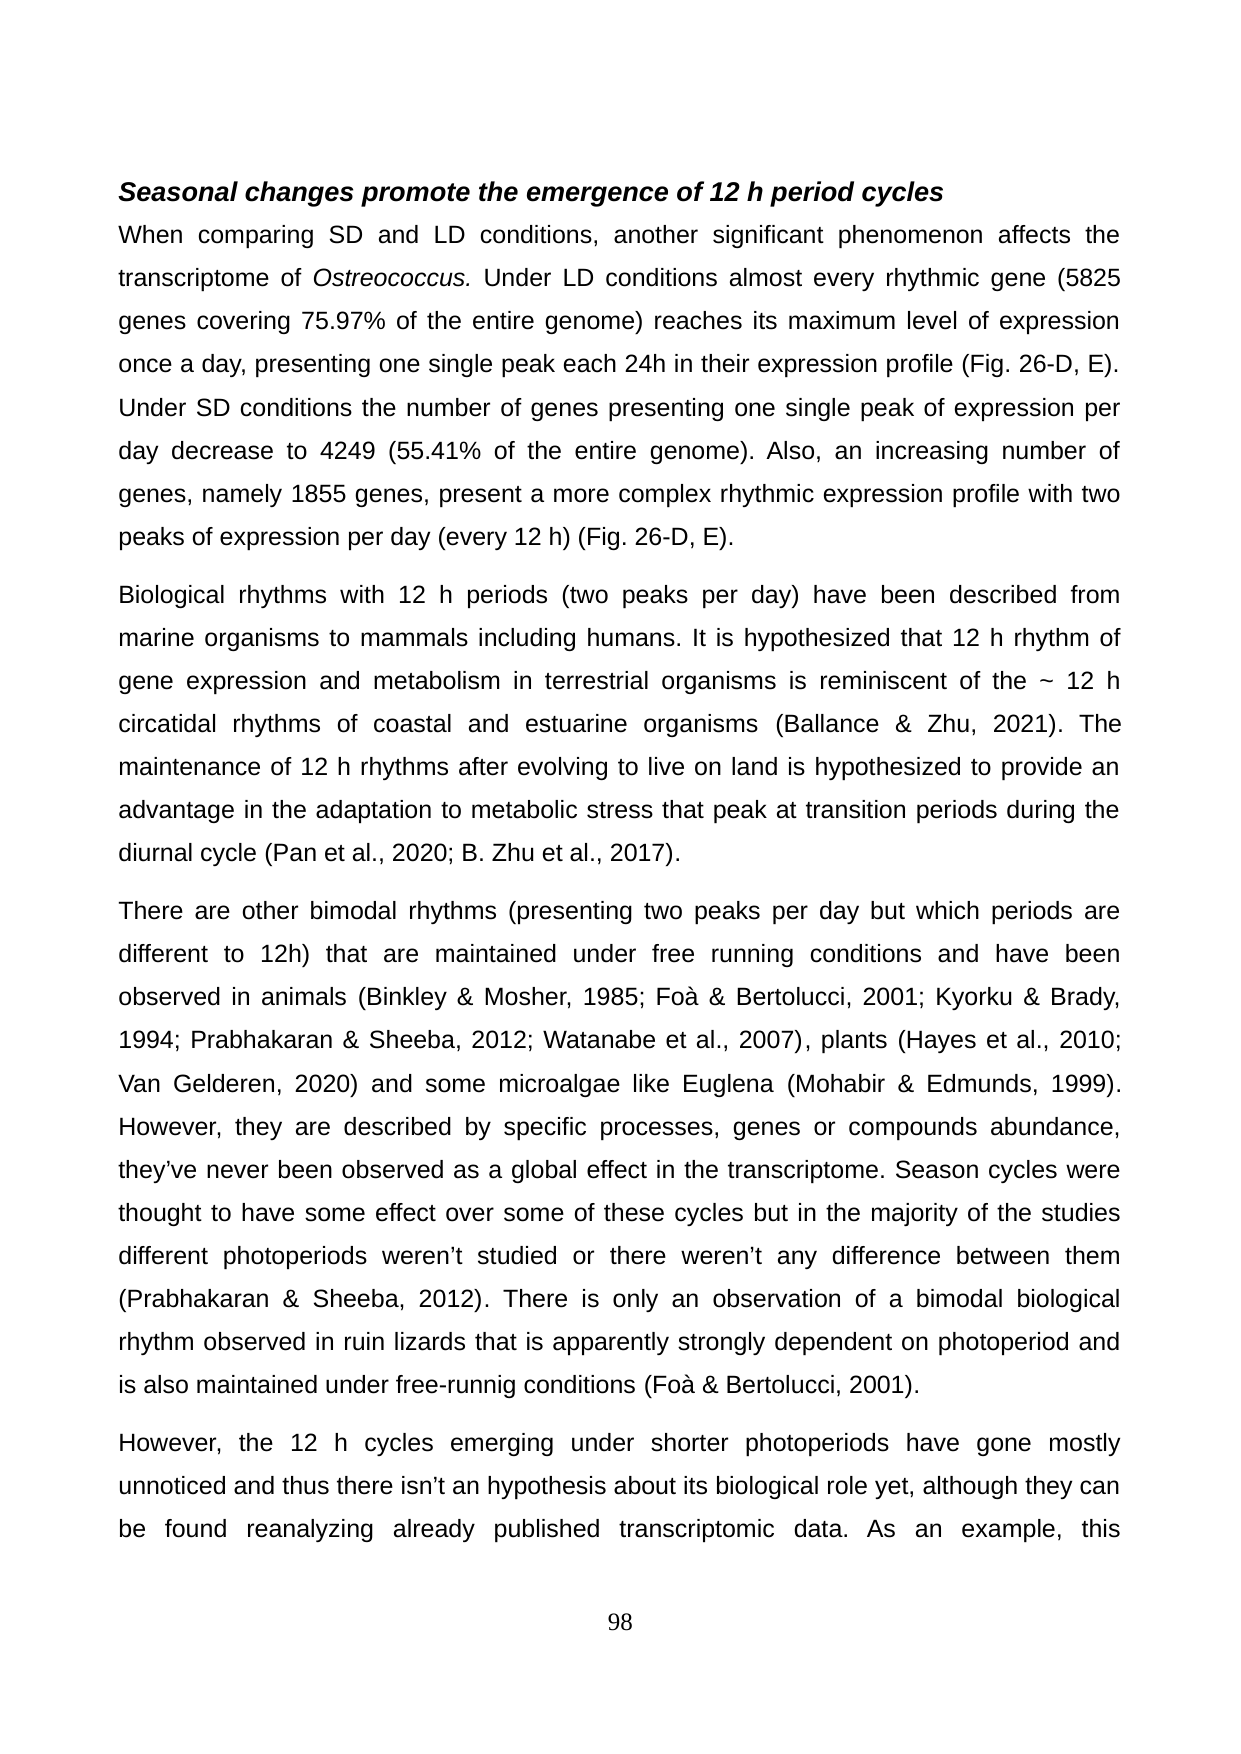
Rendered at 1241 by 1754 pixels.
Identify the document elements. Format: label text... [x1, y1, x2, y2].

text When comparing SD and LD conditions, another significant phenomenon affects the transcriptome of Ostreococcus. Under LD conditions almost every rhythmic gene (5825 genes covering 75.97% of the entire genome) reaches its maximum level of expression once a day, presenting one single peak each 24h in their expression profile (Fig. 26-D, E). Under SD conditions the number of genes presenting one single peak of expression per day decrease to 4249 (55.41% of the entire genome). Also, an increasing number of genes, namely 1855 genes, present a more complex rhythmic expression profile with two peaks of expression per day (every 12 h) (Fig. 26-D, E). [118, 220, 1122, 551]
text There are other bimodal rhythms (presenting two peaks per day but which periods are different to 12h) that are maintained under free running conditions and have been observed in animals (Binkley & Mosher, 1985; Foà & Bertolucci, 2001; Kyorku & Brady, 1994; Prabhakaran & Sheeba, 2012; Watanabe et al., 2007)⁠, plants (Hayes et al., 2010; Van Gelderen, 2020)⁠ and some microalgae like Euglena (Mohabir & Edmunds, 1999)⁠. However, they are described by specific processes, genes or compounds abundance, they’ve never been observed as a global effect in the transcriptome. Season cycles were thought to have some effect over some of these cycles but in the majority of the studies different photoperiods weren’t studied or there weren’t any difference between them (Prabhakaran & Sheeba, 2012)⁠. There is only an observation of a bimodal biological rhythm observed in ruin lizards that is apparently strongly dependent on photoperiod and is also maintained under free-runnig conditions (Foà & Bertolucci, 2001)⁠. [118, 896, 1122, 1399]
subtitle Seasonal changes promote the emergence of 12 h period cycles [118, 176, 1122, 208]
text Biological rhythms with 12 h periods (two peaks per day) have been described from marine organisms to mammals including humans. It is hypothesized that 12 h rhythm of gene expression and metabolism in terrestrial organisms is reminiscent of the ~ 12 h circatidal rhythms of coastal and estuarine organisms (Ballance & Zhu, 2021)⁠. The maintenance of 12 h rhythms after evolving to live on land is hypothesized to provide an advantage in the adaptation to metabolic stress that peak at transition periods during the diurnal cycle (Pan et al., 2020; B. Zhu et al., 2017)⁠. [118, 580, 1122, 867]
text However, the 12 h cycles emerging under shorter photoperiods have gone mostly unnoticed and thus there isn’t an hypothesis about its biological role yet, although they can be found reanalyzing already published transcriptomic data. As an example, this [118, 1428, 1122, 1543]
